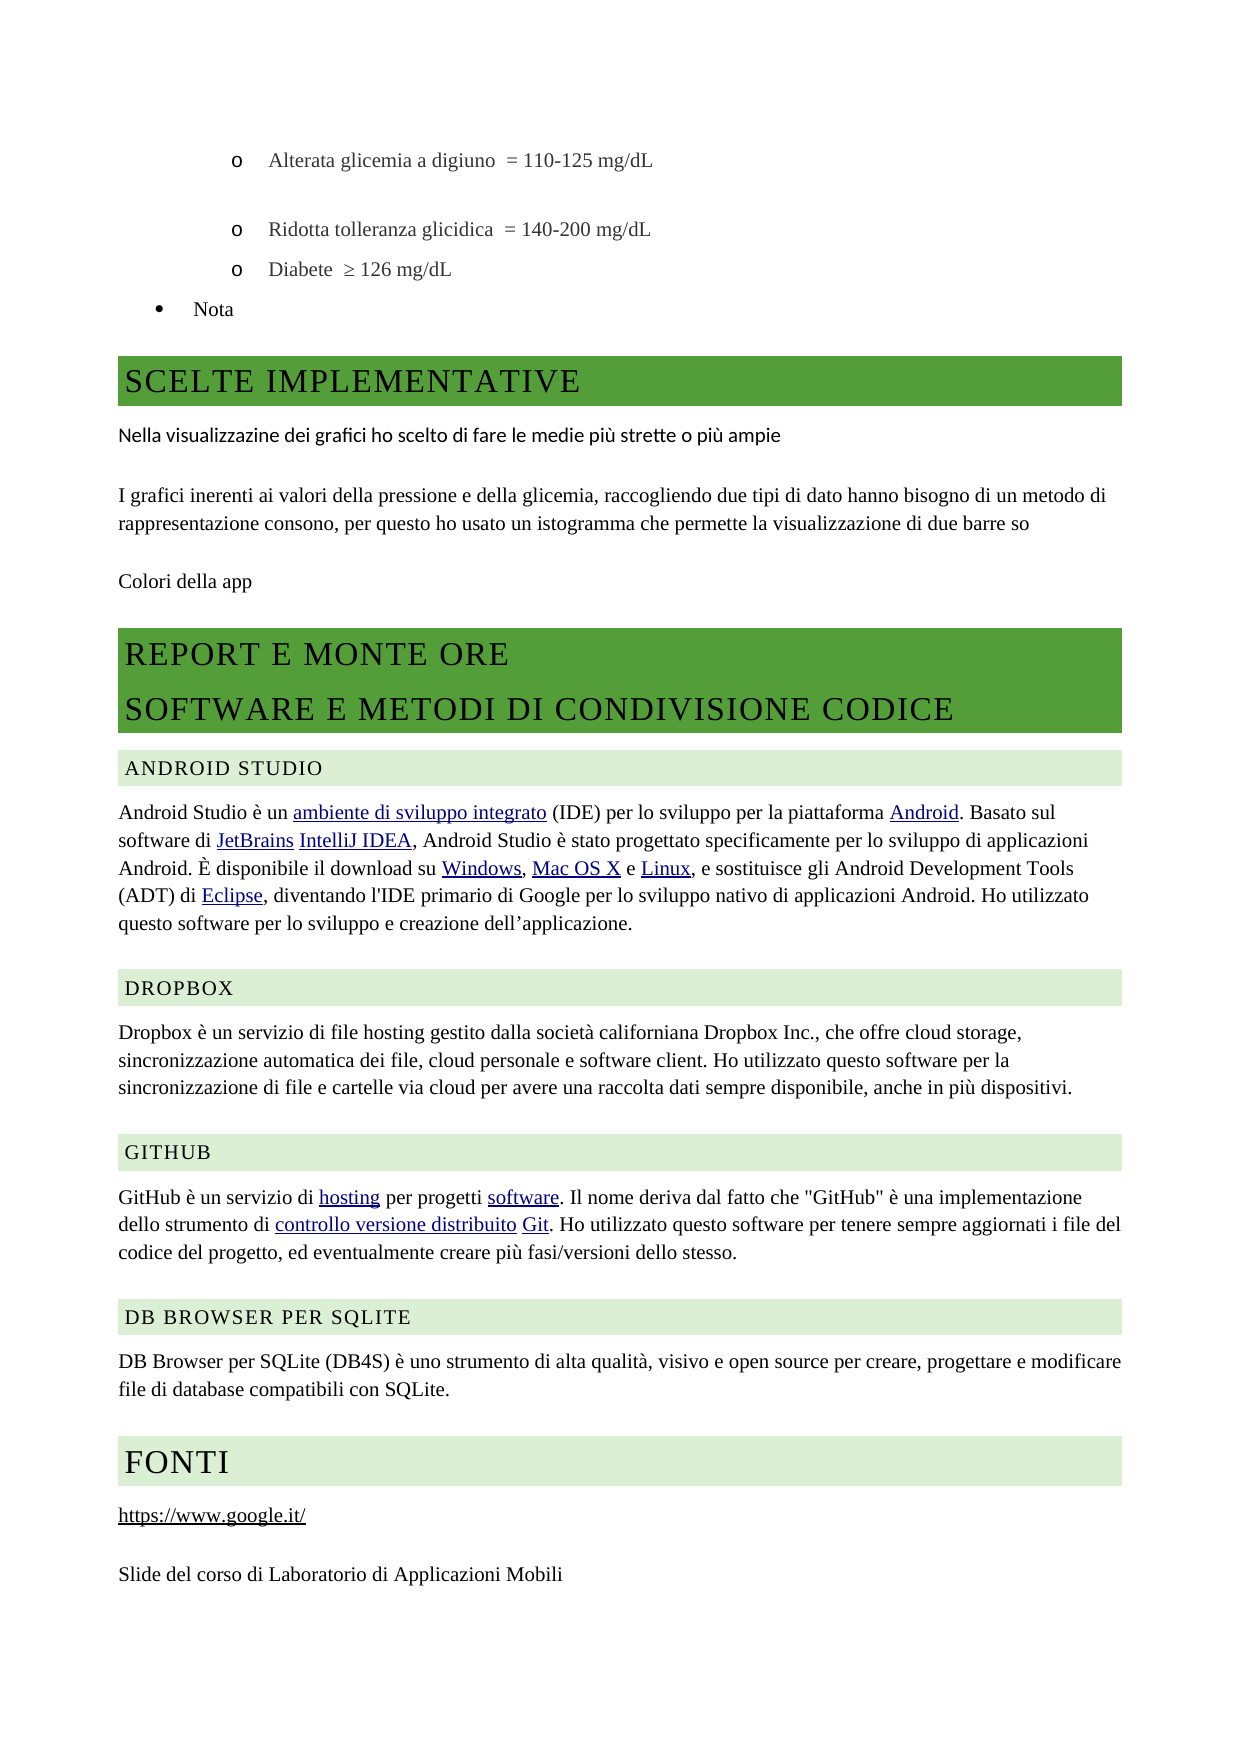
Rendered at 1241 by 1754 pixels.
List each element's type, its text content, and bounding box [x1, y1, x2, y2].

text DB Browser per SQLite (DB4S) è uno strumento di alta qualità, visivo e open source per creare, progettare e modificare file di database compatibili con SQLite. [118, 1349, 1122, 1401]
text Slide del corso di Laboratorio di Applicazioni Mobili [118, 1561, 1122, 1586]
subtitle DB Browser per SQLite [124, 1305, 1116, 1329]
subtitle Dropbox [124, 976, 1116, 1000]
text I grafici inerenti ai valori della pressione e della glicemia, raccogliendo due tipi di dato hanno bisogno di un metodo di rappresentazione consono, per questo ho usato un istogramma che permette la visualizzazione di due barre so [118, 483, 1122, 534]
subtitle Scelte implementative [124, 362, 1116, 400]
text Nella visualizzazine dei grafici ho scelto di fare le medie più strette o più ampie [118, 422, 1122, 448]
text Colori della app [118, 569, 1122, 593]
text https://www.google.it/ [118, 1503, 1122, 1527]
subtitle Software e metodi di condivisione codice [124, 683, 1116, 727]
subtitle Fonti [124, 1442, 1116, 1480]
subtitle Android Studio [124, 756, 1116, 780]
subtitle Report e monte ore [124, 635, 1116, 673]
text Android Studio è un ambiente di sviluppo integrato (IDE) per lo sviluppo per la piattaforma Android. Basato sul software di JetBrains IntelliJ IDEA, Android Studio è stato progettato specificamente per lo sviluppo di applicazioni Android. È disponibile il download su Windows, Mac OS X e Linux, e sostituisce gli Android Development Tools (ADT) di Eclipse, diventando l'IDE primario di Google per lo sviluppo nativo di applicazioni Android. Ho utilizzato questo software per lo sviluppo e creazione dell’applicazione. [118, 800, 1122, 935]
list Diabete ≥ 126 mg/dL [231, 257, 1122, 282]
list Nota [156, 297, 1122, 321]
subtitle GitHub [124, 1140, 1116, 1164]
text Dropbox è un servizio di file hosting gestito dalla società californiana Dropbox Inc., che offre cloud storage, sincronizzazione automatica dei file, cloud personale e software client. Ho utilizzato questo software per la sincronizzazione di file e cartelle via cloud per avere una raccolta dati sempre disponibile, anche in più dispositivi. [118, 1020, 1122, 1099]
list Alterata glicemia a digiuno = 110-125 mg/dL [231, 148, 1122, 202]
list Ridotta tolleranza glicidica = 140-200 mg/dL [231, 217, 1122, 242]
text GitHub è un servizio di hosting per progetti software. Il nome deriva dal fatto che "GitHub" è una implementazione dello strumento di controllo versione distribuito Git. Ho utilizzato questo software per tenere sempre aggiornati i file del codice del progetto, ed eventualmente creare più fasi/versioni dello stesso. [118, 1184, 1122, 1264]
